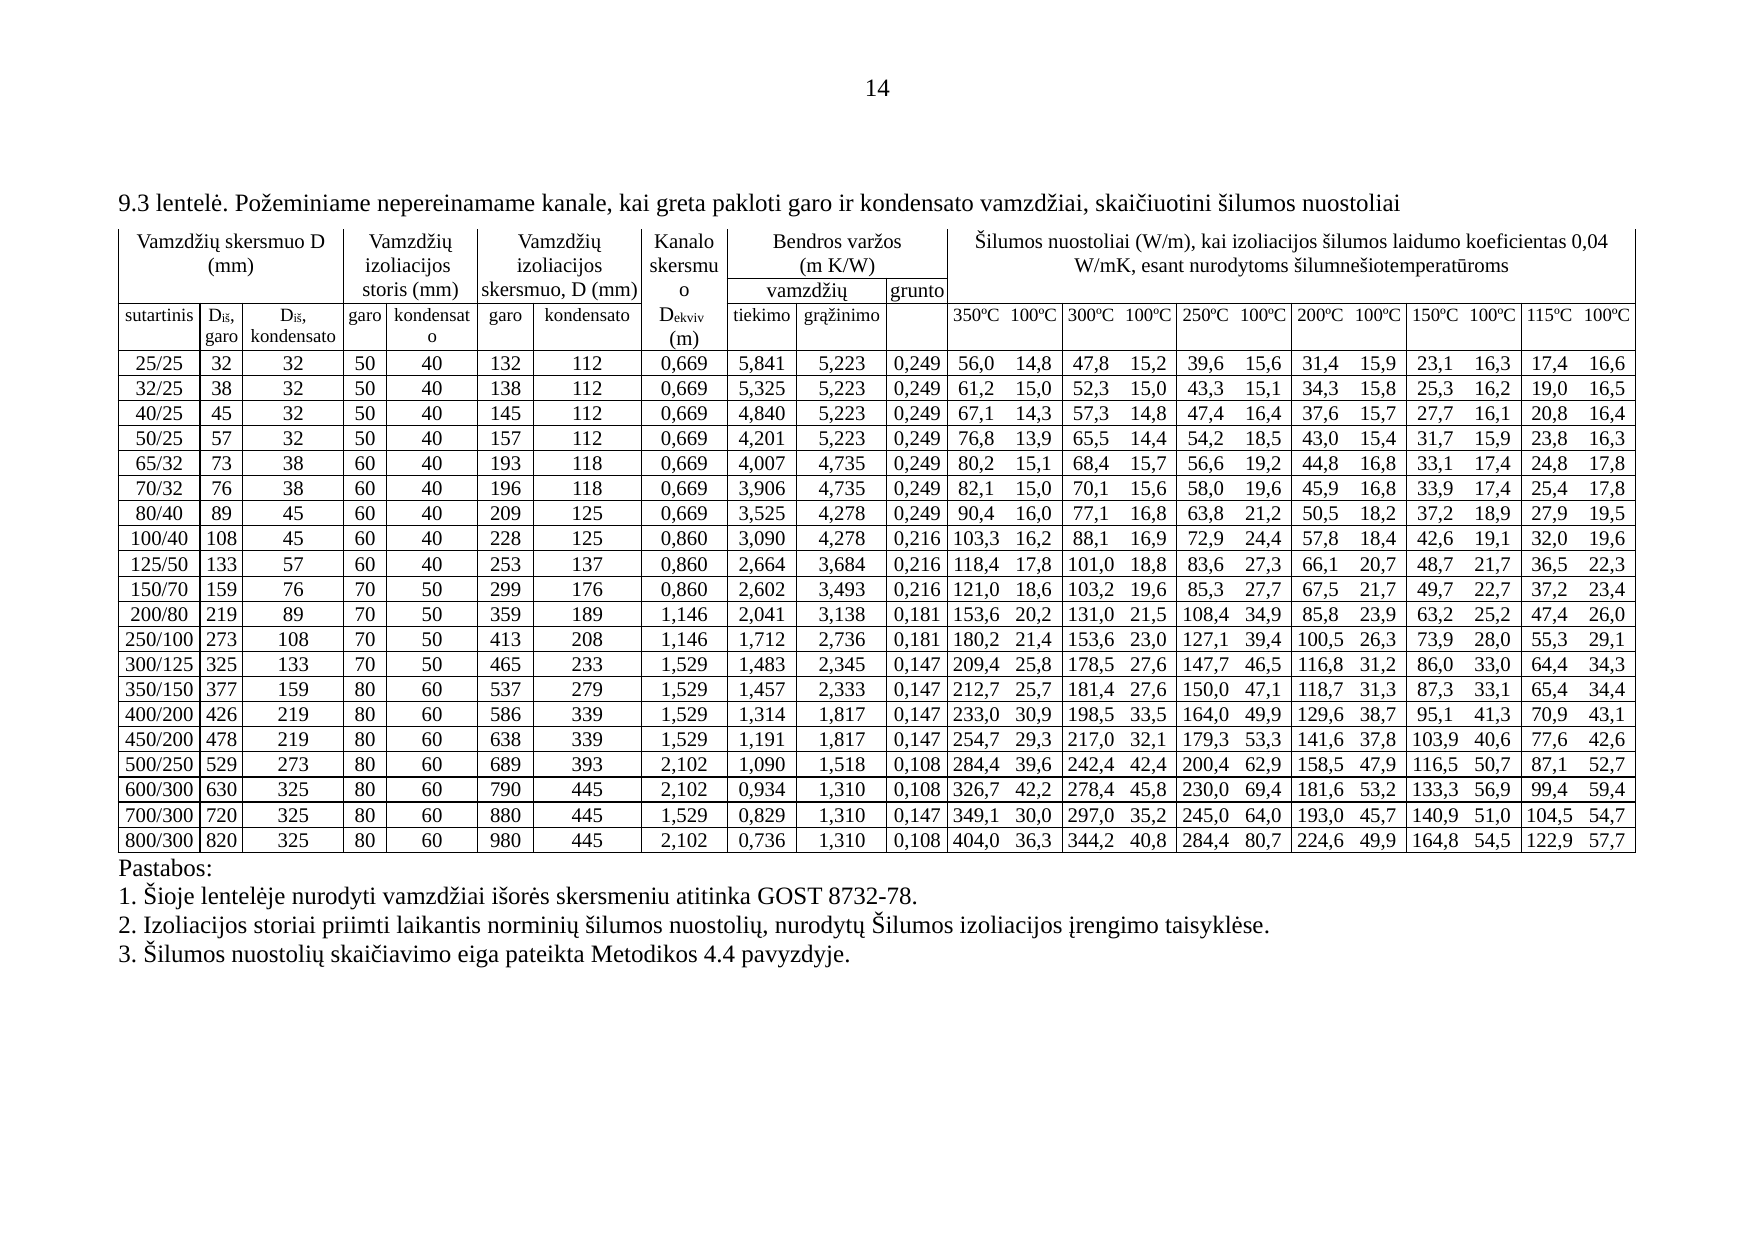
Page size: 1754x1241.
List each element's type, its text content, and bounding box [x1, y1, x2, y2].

table_cell 45 [201, 401, 242, 425]
table_cell 20,2 [1005, 602, 1062, 626]
table_cell 80 [344, 702, 386, 726]
table_cell 23,0 [1120, 627, 1176, 651]
table_cell 73 [201, 451, 242, 475]
table_cell 33,1 [1464, 677, 1521, 701]
table_cell 49,9 [1349, 828, 1406, 852]
text 1. Šioje lentelėje nurodyti vamzdžiai išorės skersmeniu atitinka GOST 8732-78. [118, 881, 1636, 910]
table_cell 0,669 [642, 351, 727, 375]
table_cell 34,4 [1578, 677, 1635, 701]
table_cell 209,4 [948, 652, 1005, 676]
table_cell 69,4 [1234, 778, 1291, 801]
table_cell 70/32 [119, 476, 199, 500]
table_cell 50 [387, 627, 477, 651]
table_cell 1,817 [797, 702, 886, 726]
table_cell 1,090 [728, 752, 796, 776]
table_cell 208 [534, 627, 641, 651]
table_cell 15,0 [1120, 376, 1176, 400]
table_cell 37,2 [1407, 501, 1464, 525]
table_cell 233,0 [948, 702, 1005, 726]
table_cell 103,2 [1063, 577, 1119, 601]
table_cell 45,9 [1292, 476, 1349, 500]
table_cell 16,5 [1578, 376, 1635, 400]
table_cell 27,6 [1120, 677, 1176, 701]
table_cell 37,8 [1349, 727, 1406, 751]
table_cell 60 [344, 476, 386, 500]
table_cell 38 [243, 476, 343, 500]
table_cell 116,8 [1292, 652, 1349, 676]
table_cell 178,5 [1063, 652, 1119, 676]
table_cell 80 [344, 778, 386, 801]
table_cell 60 [344, 451, 386, 475]
table_cell 33,5 [1120, 702, 1176, 726]
table_cell 99,4 [1522, 778, 1577, 801]
table_cell 121,0 [948, 577, 1005, 601]
table_cell 32,1 [1120, 727, 1176, 751]
table_cell 17,4 [1464, 451, 1521, 475]
table_cell 40 [387, 551, 477, 576]
table_cell 39,4 [1234, 627, 1291, 651]
table_cell 4,278 [797, 526, 886, 550]
table_cell 26,0 [1578, 602, 1635, 626]
table_cell 284,4 [948, 752, 1005, 776]
table_cell 28,0 [1464, 627, 1521, 651]
table_cell 445 [534, 828, 641, 852]
table_cell 40 [387, 351, 477, 375]
table_cell 103,9 [1407, 727, 1464, 751]
table_cell 219 [201, 602, 242, 626]
table_cell 325 [243, 803, 343, 827]
table_cell 32 [243, 401, 343, 425]
table_cell 40 [387, 451, 477, 475]
table_cell 53,3 [1234, 727, 1291, 751]
table_cell 0,147 [887, 727, 947, 751]
table_cell 29,1 [1578, 627, 1635, 651]
table_cell 820 [201, 828, 242, 852]
table_cell 16,4 [1234, 401, 1291, 425]
table_cell 30,9 [1005, 702, 1062, 726]
table_cell 250/100 [119, 627, 199, 651]
table_cell 16,0 [1005, 501, 1062, 525]
table_cell 5,223 [797, 401, 886, 425]
table_cell garo [344, 304, 386, 349]
table_cell 70 [344, 652, 386, 676]
table_cell 193 [478, 451, 533, 475]
table_cell 600/300 [119, 778, 199, 801]
table_cell 38 [243, 451, 343, 475]
table_cell 2,333 [797, 677, 886, 701]
table_cell 18,8 [1120, 551, 1176, 576]
table_cell 198,5 [1063, 702, 1119, 726]
table_cell 137 [534, 551, 641, 576]
table_cell 80,7 [1234, 828, 1291, 852]
table_cell 3,906 [728, 476, 796, 500]
table_cell 2,102 [642, 828, 727, 852]
table_cell 132 [478, 351, 533, 375]
table_cell 1,310 [797, 828, 886, 852]
table_cell 15,8 [1349, 376, 1406, 400]
table_cell 1,483 [728, 652, 796, 676]
table_cell 537 [478, 677, 533, 701]
table_cell 37,2 [1522, 577, 1577, 601]
table_cell 228 [478, 526, 533, 550]
table_cell 21,5 [1120, 602, 1176, 626]
table_cell 47,8 [1063, 351, 1119, 375]
table_cell 18,2 [1349, 501, 1406, 525]
text 9.3 lentelė. Požeminiame nepereinamame kanale, kai greta pakloti garo ir kondensato vamzdžiai, skaičiuotini šilumos nuostoliai [118, 188, 1636, 217]
table_cell 179,3 [1177, 727, 1234, 751]
table_cell 15,6 [1120, 476, 1176, 500]
table_cell 40 [387, 426, 477, 450]
table_cell 25/25 [119, 351, 199, 375]
table_cell 42,6 [1578, 727, 1635, 751]
table_cell 445 [534, 778, 641, 801]
table_header Vamzdžių izoliacijos skersmuo, D (mm) [478, 229, 641, 302]
table_cell 46,5 [1234, 652, 1291, 676]
table_cell 0,108 [887, 828, 947, 852]
table_header Vamzdžių izoliacijos storis (mm) [344, 229, 477, 302]
table_cell 176 [534, 577, 641, 601]
table_cell 43,1 [1578, 702, 1635, 726]
table_cell 2,664 [728, 551, 796, 576]
table_cell 2,602 [728, 577, 796, 601]
table_cell 70 [344, 602, 386, 626]
table_cell 0,249 [887, 501, 947, 525]
table_cell 40,8 [1120, 828, 1176, 852]
table_cell 60 [387, 702, 477, 726]
table_cell 15,9 [1464, 426, 1521, 450]
table_cell 54,2 [1177, 426, 1234, 450]
table_cell 17,8 [1005, 551, 1062, 576]
table_cell 254,7 [948, 727, 1005, 751]
table_cell 153,6 [948, 602, 1005, 626]
table_cell 1,817 [797, 727, 886, 751]
table_cell 62,9 [1234, 752, 1291, 776]
table_cell 23,1 [1407, 351, 1464, 375]
table_cell 0,669 [642, 476, 727, 500]
table_cell 37,6 [1292, 401, 1349, 425]
table_cell 76 [243, 577, 343, 601]
table_cell 73,9 [1407, 627, 1464, 651]
text 3. Šilumos nuostolių skaičiavimo eiga pateikta Metodikos 4.4 pavyzdyje. [118, 939, 1636, 968]
table_cell 445 [534, 803, 641, 827]
table_cell 141,6 [1292, 727, 1349, 751]
table_cell kondensato [534, 304, 641, 349]
table_cell 377 [201, 677, 242, 701]
table_cell 1,310 [797, 803, 886, 827]
table_cell 43,0 [1292, 426, 1349, 450]
table_cell 219 [243, 727, 343, 751]
table_cell 133,3 [1407, 778, 1464, 801]
table_cell 86,0 [1407, 652, 1464, 676]
table_cell 60 [344, 526, 386, 550]
table_cell 26,3 [1349, 627, 1406, 651]
table_cell 40 [387, 526, 477, 550]
table_cell 27,7 [1407, 401, 1464, 425]
table_cell 3,493 [797, 577, 886, 601]
table_cell 0,860 [642, 551, 727, 576]
table_cell 284,4 [1177, 828, 1234, 852]
table_cell 145 [478, 401, 533, 425]
table_cell 47,9 [1349, 752, 1406, 776]
table_cell 80 [344, 727, 386, 751]
table_cell 0,147 [887, 702, 947, 726]
table_cell 4,201 [728, 426, 796, 450]
table_cell vamzdžių [728, 279, 886, 302]
table_cell 49,7 [1407, 577, 1464, 601]
table_cell 115ºC [1522, 304, 1577, 349]
table_header Kanalo skersmuo Dekviv (m) [642, 229, 727, 349]
table_cell 404,0 [948, 828, 1005, 852]
table_cell 133 [201, 551, 242, 576]
table_cell 18,9 [1464, 501, 1521, 525]
table_cell 38,7 [1349, 702, 1406, 726]
table_cell 790 [478, 778, 533, 801]
table_cell 250ºC [1177, 304, 1234, 349]
table_cell 59,4 [1578, 778, 1635, 801]
table_cell 104,5 [1522, 803, 1577, 827]
table_cell 89 [243, 602, 343, 626]
table_cell 478 [201, 727, 242, 751]
table_cell 33,0 [1464, 652, 1521, 676]
table_cell 630 [201, 778, 242, 801]
table_cell 16,4 [1578, 401, 1635, 425]
table_cell 42,2 [1005, 778, 1062, 801]
table_cell 39,6 [1177, 351, 1234, 375]
table_cell 35,2 [1120, 803, 1176, 827]
table_cell 217,0 [1063, 727, 1119, 751]
table_cell 72,9 [1177, 526, 1234, 550]
table_cell 0,669 [642, 401, 727, 425]
table_cell 150ºC [1407, 304, 1464, 349]
table_cell 19,5 [1578, 501, 1635, 525]
table_cell 189 [534, 602, 641, 626]
table_cell 51,0 [1464, 803, 1521, 827]
table_cell 89 [201, 501, 242, 525]
table_cell 40 [387, 476, 477, 500]
table_cell 164,0 [1177, 702, 1234, 726]
table_cell grąžinimo [797, 304, 886, 349]
table_cell 4,735 [797, 451, 886, 475]
table_cell 76 [201, 476, 242, 500]
table_cell 40 [387, 401, 477, 425]
table_cell 15,0 [1005, 476, 1062, 500]
table_cell 60 [387, 727, 477, 751]
table_cell 80 [344, 828, 386, 852]
table_cell 0,108 [887, 778, 947, 801]
table_cell 125 [534, 501, 641, 525]
table_cell 325 [243, 778, 343, 801]
table_cell 0,216 [887, 551, 947, 576]
table_cell 60 [387, 803, 477, 827]
table_cell 67,1 [948, 401, 1005, 425]
table_cell 159 [201, 577, 242, 601]
table_cell 16,8 [1120, 501, 1176, 525]
table_cell 299 [478, 577, 533, 601]
table_cell 0,669 [642, 451, 727, 475]
table_cell 17,8 [1578, 476, 1635, 500]
table_cell 5,841 [728, 351, 796, 375]
table_cell 44,8 [1292, 451, 1349, 475]
table_cell 3,525 [728, 501, 796, 525]
table_cell 253 [478, 551, 533, 576]
table_cell 87,3 [1407, 677, 1464, 701]
table_cell 339 [534, 727, 641, 751]
table_cell 85,8 [1292, 602, 1349, 626]
table_cell 180,2 [948, 627, 1005, 651]
table_cell 23,9 [1349, 602, 1406, 626]
table_cell 2,736 [797, 627, 886, 651]
table_cell 57 [243, 551, 343, 576]
table_cell 122,9 [1522, 828, 1577, 852]
table_cell 25,4 [1522, 476, 1577, 500]
table_cell 181,6 [1292, 778, 1349, 801]
table_cell 100/40 [119, 526, 199, 550]
table_cell 0,108 [887, 752, 947, 776]
table_cell 60 [387, 828, 477, 852]
table_cell 41,3 [1464, 702, 1521, 726]
table_cell 33,1 [1407, 451, 1464, 475]
table_cell 100ºC [1464, 304, 1521, 349]
table_cell 1,529 [642, 652, 727, 676]
table_cell 413 [478, 627, 533, 651]
table_cell 57,8 [1292, 526, 1349, 550]
table_cell 55,3 [1522, 627, 1577, 651]
table_cell 25,8 [1005, 652, 1062, 676]
table_cell 56,0 [948, 351, 1005, 375]
table_cell 83,6 [1177, 551, 1234, 576]
table_cell 15,9 [1349, 351, 1406, 375]
table_cell 82,1 [948, 476, 1005, 500]
table_cell 118,7 [1292, 677, 1349, 701]
table_cell 0,669 [642, 426, 727, 450]
table_cell 426 [201, 702, 242, 726]
table_cell 15,0 [1005, 376, 1062, 400]
table_cell 90,4 [948, 501, 1005, 525]
table_cell 212,7 [948, 677, 1005, 701]
table_cell 27,9 [1522, 501, 1577, 525]
table_cell 34,3 [1578, 652, 1635, 676]
table_cell 700/300 [119, 803, 199, 827]
text 2. Izoliacijos storiai priimti laikantis norminių šilumos nuostolių, nurodytų Šilumos izoliacijos įrengimo taisyklėse. [118, 910, 1636, 939]
table_cell 25,2 [1464, 602, 1521, 626]
table_cell 108 [201, 526, 242, 550]
table_cell 980 [478, 828, 533, 852]
table_cell 158,5 [1292, 752, 1349, 776]
table_cell 22,3 [1578, 551, 1635, 576]
table_cell 31,4 [1292, 351, 1349, 375]
table_cell 48,7 [1407, 551, 1464, 576]
table_cell 17,4 [1522, 351, 1577, 375]
table_cell 56,9 [1464, 778, 1521, 801]
table_cell 66,1 [1292, 551, 1349, 576]
table_cell 57,7 [1578, 828, 1635, 852]
table_cell 60 [387, 677, 477, 701]
table_cell 21,2 [1234, 501, 1291, 525]
table_cell 150,0 [1177, 677, 1234, 701]
table_cell 16,8 [1349, 451, 1406, 475]
table_cell 17,8 [1578, 451, 1635, 475]
table_cell 50 [344, 401, 386, 425]
table_cell 19,0 [1522, 376, 1577, 400]
table_cell 0,860 [642, 526, 727, 550]
table_cell 15,4 [1349, 426, 1406, 450]
table_cell 30,0 [1005, 803, 1062, 827]
table_cell 181,4 [1063, 677, 1119, 701]
table_cell 50 [344, 351, 386, 375]
table_cell 13,9 [1005, 426, 1062, 450]
table_cell 0,736 [728, 828, 796, 852]
table_cell 15,2 [1120, 351, 1176, 375]
table_cell 0,249 [887, 376, 947, 400]
table_cell 720 [201, 803, 242, 827]
table_cell 17,4 [1464, 476, 1521, 500]
table_cell 16,9 [1120, 526, 1176, 550]
table_cell 1,146 [642, 627, 727, 651]
table_cell 52,7 [1578, 752, 1635, 776]
table_cell 3,138 [797, 602, 886, 626]
table_cell 100ºC [1234, 304, 1291, 349]
table_cell 1,314 [728, 702, 796, 726]
table_cell 1,712 [728, 627, 796, 651]
table_cell 52,3 [1063, 376, 1119, 400]
table_cell 61,2 [948, 376, 1005, 400]
table_cell 0,934 [728, 778, 796, 801]
table_cell 53,2 [1349, 778, 1406, 801]
table_cell 50,7 [1464, 752, 1521, 776]
table_cell 5,223 [797, 426, 886, 450]
table_cell 400/200 [119, 702, 199, 726]
table_cell 112 [534, 426, 641, 450]
table_cell 76,8 [948, 426, 1005, 450]
table_cell 63,8 [1177, 501, 1234, 525]
table_cell 100,5 [1292, 627, 1349, 651]
table_cell 45,7 [1349, 803, 1406, 827]
table_cell 112 [534, 351, 641, 375]
table_cell 350ºC [948, 304, 1005, 349]
table_cell 196 [478, 476, 533, 500]
table_cell grunto [887, 279, 947, 302]
table_cell 18,6 [1005, 577, 1062, 601]
table_cell 19,6 [1120, 577, 1176, 601]
table_cell 1,457 [728, 677, 796, 701]
table_cell 50 [387, 577, 477, 601]
table_cell 273 [201, 627, 242, 651]
table_cell 54,5 [1464, 828, 1521, 852]
table_cell 14,3 [1005, 401, 1062, 425]
table_cell 129,6 [1292, 702, 1349, 726]
table_cell 339 [534, 702, 641, 726]
table_cell 125/50 [119, 551, 199, 576]
table_cell 1,529 [642, 702, 727, 726]
table_cell 85,3 [1177, 577, 1234, 601]
table_cell 50 [387, 602, 477, 626]
table_cell 112 [534, 401, 641, 425]
table_cell 40 [387, 376, 477, 400]
table_cell 38 [201, 376, 242, 400]
table_cell 273 [243, 752, 343, 776]
table_cell 450/200 [119, 727, 199, 751]
table_cell 125 [534, 526, 641, 550]
table_cell 500/250 [119, 752, 199, 776]
table_cell 150/70 [119, 577, 199, 601]
table_cell 108,4 [1177, 602, 1234, 626]
table_cell 54,7 [1578, 803, 1635, 827]
table_cell 14,8 [1120, 401, 1176, 425]
table_cell 60 [344, 551, 386, 576]
table_cell 5,325 [728, 376, 796, 400]
table_cell 0,669 [642, 501, 727, 525]
table_cell 0,249 [887, 476, 947, 500]
table_cell 80 [344, 803, 386, 827]
table_cell 0,249 [887, 351, 947, 375]
table_cell 101,0 [1063, 551, 1119, 576]
table_cell 15,6 [1234, 351, 1291, 375]
table_cell 45 [243, 526, 343, 550]
table_cell 0,829 [728, 803, 796, 827]
table_cell 40 [387, 501, 477, 525]
table_cell 14,8 [1005, 351, 1062, 375]
table_cell 23,4 [1578, 577, 1635, 601]
table_cell 23,8 [1522, 426, 1577, 450]
table_cell 193,0 [1292, 803, 1349, 827]
table_cell 24,4 [1234, 526, 1291, 550]
table_cell 153,6 [1063, 627, 1119, 651]
table_cell 56,6 [1177, 451, 1234, 475]
table_cell 325 [201, 652, 242, 676]
table_cell 0,249 [887, 451, 947, 475]
table_cell 16,2 [1005, 526, 1062, 550]
table_cell 64,0 [1234, 803, 1291, 827]
table_cell 108 [243, 627, 343, 651]
table_cell 16,1 [1464, 401, 1521, 425]
table_cell 16,6 [1578, 351, 1635, 375]
table_cell 2,102 [642, 778, 727, 801]
table_cell 16,3 [1578, 426, 1635, 450]
table_cell 68,4 [1063, 451, 1119, 475]
table_cell 118 [534, 451, 641, 475]
table_cell 5,223 [797, 351, 886, 375]
table_cell 19,2 [1234, 451, 1291, 475]
table_cell 0,147 [887, 652, 947, 676]
table_cell 325 [243, 828, 343, 852]
table_cell 164,8 [1407, 828, 1464, 852]
table_cell 4,840 [728, 401, 796, 425]
table_cell tiekimo [728, 304, 796, 349]
table_cell 21,7 [1349, 577, 1406, 601]
table_cell 18,5 [1234, 426, 1291, 450]
table_cell 50,5 [1292, 501, 1349, 525]
table_cell 63,2 [1407, 602, 1464, 626]
table_cell 18,4 [1349, 526, 1406, 550]
table_cell 242,4 [1063, 752, 1119, 776]
table_cell 16,3 [1464, 351, 1521, 375]
table_cell 0,147 [887, 803, 947, 827]
table_cell 42,6 [1407, 526, 1464, 550]
table_cell 45,8 [1120, 778, 1176, 801]
table_cell 880 [478, 803, 533, 827]
table_cell 245,0 [1177, 803, 1234, 827]
table_cell 138 [478, 376, 533, 400]
table_cell 100ºC [1578, 304, 1635, 349]
table_cell 278,4 [1063, 778, 1119, 801]
table_cell 80,2 [948, 451, 1005, 475]
table_cell Diš, garo [201, 304, 242, 349]
table_cell 27,6 [1120, 652, 1176, 676]
table_cell 32 [243, 426, 343, 450]
table_cell 297,0 [1063, 803, 1119, 827]
table_cell 2,102 [642, 752, 727, 776]
table_cell 22,7 [1464, 577, 1521, 601]
table_cell 3,090 [728, 526, 796, 550]
table_cell 349,1 [948, 803, 1005, 827]
table_cell 19,1 [1464, 526, 1521, 550]
table_cell 219 [243, 702, 343, 726]
table_cell 159 [243, 677, 343, 701]
table_cell 1,529 [642, 677, 727, 701]
table_cell 27,7 [1234, 577, 1291, 601]
table_cell 50/25 [119, 426, 199, 450]
table_cell 49,9 [1234, 702, 1291, 726]
table_cell 1,310 [797, 778, 886, 801]
table_cell 65,5 [1063, 426, 1119, 450]
table_cell 29,3 [1005, 727, 1062, 751]
table_cell 1,191 [728, 727, 796, 751]
table_cell 300ºC [1063, 304, 1119, 349]
table_cell 350/150 [119, 677, 199, 701]
table_cell 67,5 [1292, 577, 1349, 601]
table_cell 4,735 [797, 476, 886, 500]
text Pastabos: [118, 853, 1636, 881]
table_cell 127,1 [1177, 627, 1234, 651]
table_cell 42,4 [1120, 752, 1176, 776]
table_cell 58,0 [1177, 476, 1234, 500]
table_cell 70 [344, 627, 386, 651]
table_cell 1,146 [642, 602, 727, 626]
table_cell 31,2 [1349, 652, 1406, 676]
table_cell 24,8 [1522, 451, 1577, 475]
table_cell 279 [534, 677, 641, 701]
table_cell 300/125 [119, 652, 199, 676]
table_cell 20,7 [1349, 551, 1406, 576]
table_cell 19,6 [1234, 476, 1291, 500]
table_cell 43,3 [1177, 376, 1234, 400]
table_cell 65/32 [119, 451, 199, 475]
table_cell 638 [478, 727, 533, 751]
table_cell 2,041 [728, 602, 796, 626]
table_cell 1,518 [797, 752, 886, 776]
table_cell 40,6 [1464, 727, 1521, 751]
table_cell 70,9 [1522, 702, 1577, 726]
table_cell 465 [478, 652, 533, 676]
table_cell 15,7 [1349, 401, 1406, 425]
table_cell 233 [534, 652, 641, 676]
table_cell 21,7 [1464, 551, 1521, 576]
table_cell 88,1 [1063, 526, 1119, 550]
table_cell 80 [344, 752, 386, 776]
table_cell 36,3 [1005, 828, 1062, 852]
table_cell 70,1 [1063, 476, 1119, 500]
table_cell 45 [243, 501, 343, 525]
table_header Šilumos nuostoliai (W/m), kai izoliacijos šilumos laidumo koeficientas 0,04 W/mK, esant nurodytoms šilumnešiotemperatūroms [948, 229, 1635, 302]
table_cell 50 [387, 652, 477, 676]
table_cell 0,249 [887, 401, 947, 425]
table_cell 36,5 [1522, 551, 1577, 576]
table_cell 3,684 [797, 551, 886, 576]
table_cell 80/40 [119, 501, 199, 525]
table_cell 118,4 [948, 551, 1005, 576]
table_cell 50 [344, 376, 386, 400]
table_cell 47,4 [1177, 401, 1234, 425]
table_cell 0,216 [887, 526, 947, 550]
table_cell 34,9 [1234, 602, 1291, 626]
table_cell 224,6 [1292, 828, 1349, 852]
table_cell 77,6 [1522, 727, 1577, 751]
table_cell 60 [344, 501, 386, 525]
table_cell 0,147 [887, 677, 947, 701]
table_cell 32 [243, 351, 343, 375]
table_cell 33,9 [1407, 476, 1464, 500]
table_cell 57 [201, 426, 242, 450]
table_cell 200ºC [1292, 304, 1349, 349]
table_cell 21,4 [1005, 627, 1062, 651]
table_cell 32,0 [1522, 526, 1577, 550]
table_cell 19,6 [1578, 526, 1635, 550]
table_cell 64,4 [1522, 652, 1577, 676]
table_cell 157 [478, 426, 533, 450]
table_cell 100ºC [1005, 304, 1062, 349]
table_cell 95,1 [1407, 702, 1464, 726]
table_cell 2,345 [797, 652, 886, 676]
table_cell 27,3 [1234, 551, 1291, 576]
table_cell 0,669 [642, 376, 727, 400]
table_cell 344,2 [1063, 828, 1119, 852]
table_cell 14,4 [1120, 426, 1176, 450]
table_cell 39,6 [1005, 752, 1062, 776]
table_cell 60 [387, 778, 477, 801]
table_cell 0,860 [642, 577, 727, 601]
table_cell 31,7 [1407, 426, 1464, 450]
table_cell 15,1 [1234, 376, 1291, 400]
table_cell 1,529 [642, 727, 727, 751]
table_cell 16,8 [1349, 476, 1406, 500]
table_cell 80 [344, 677, 386, 701]
table_cell 70 [344, 577, 386, 601]
table_cell 65,4 [1522, 677, 1577, 701]
table_cell [887, 304, 947, 349]
table_cell 112 [534, 376, 641, 400]
table_cell 209 [478, 501, 533, 525]
table_cell 87,1 [1522, 752, 1577, 776]
table_cell 359 [478, 602, 533, 626]
table_cell 47,4 [1522, 602, 1577, 626]
table_cell 133 [243, 652, 343, 676]
table_cell 77,1 [1063, 501, 1119, 525]
table_cell 230,0 [1177, 778, 1234, 801]
table_cell garo [478, 304, 533, 349]
table_cell 586 [478, 702, 533, 726]
table_cell 15,7 [1120, 451, 1176, 475]
table_cell 25,3 [1407, 376, 1464, 400]
table_cell 60 [387, 752, 477, 776]
table_cell 0,249 [887, 426, 947, 450]
table_cell 0,216 [887, 577, 947, 601]
table_cell 100ºC [1120, 304, 1176, 349]
table_cell 131,0 [1063, 602, 1119, 626]
table_cell 147,7 [1177, 652, 1234, 676]
table_cell 16,2 [1464, 376, 1521, 400]
table_cell 689 [478, 752, 533, 776]
table_cell 200/80 [119, 602, 199, 626]
table_cell 116,5 [1407, 752, 1464, 776]
table_cell 57,3 [1063, 401, 1119, 425]
table_cell 25,7 [1005, 677, 1062, 701]
table_cell 40/25 [119, 401, 199, 425]
table_cell 800/300 [119, 828, 199, 852]
table_cell 47,1 [1234, 677, 1291, 701]
table_cell 15,1 [1005, 451, 1062, 475]
table_cell 140,9 [1407, 803, 1464, 827]
table_cell 32 [201, 351, 242, 375]
table_cell sutartinis [119, 304, 199, 349]
table_cell 20,8 [1522, 401, 1577, 425]
table_cell 393 [534, 752, 641, 776]
table_cell kondensato [387, 304, 477, 349]
table_cell 118 [534, 476, 641, 500]
table_cell 0,181 [887, 602, 947, 626]
table_cell 4,007 [728, 451, 796, 475]
table_cell 4,278 [797, 501, 886, 525]
table_cell 200,4 [1177, 752, 1234, 776]
table_cell 100ºC [1349, 304, 1406, 349]
table_cell 50 [344, 426, 386, 450]
table_cell 326,7 [948, 778, 1005, 801]
table_header Vamzdžių skersmuo D (mm) [119, 229, 343, 302]
table_cell 32 [243, 376, 343, 400]
table_cell Diš, kondensato [243, 304, 343, 349]
table_header Bendros varžos (m K/W) [728, 229, 947, 277]
table_cell 31,3 [1349, 677, 1406, 701]
table_cell 5,223 [797, 376, 886, 400]
table_cell 34,3 [1292, 376, 1349, 400]
table_cell 103,3 [948, 526, 1005, 550]
table_cell 32/25 [119, 376, 199, 400]
table_cell 0,181 [887, 627, 947, 651]
table_cell 529 [201, 752, 242, 776]
table_cell 1,529 [642, 803, 727, 827]
